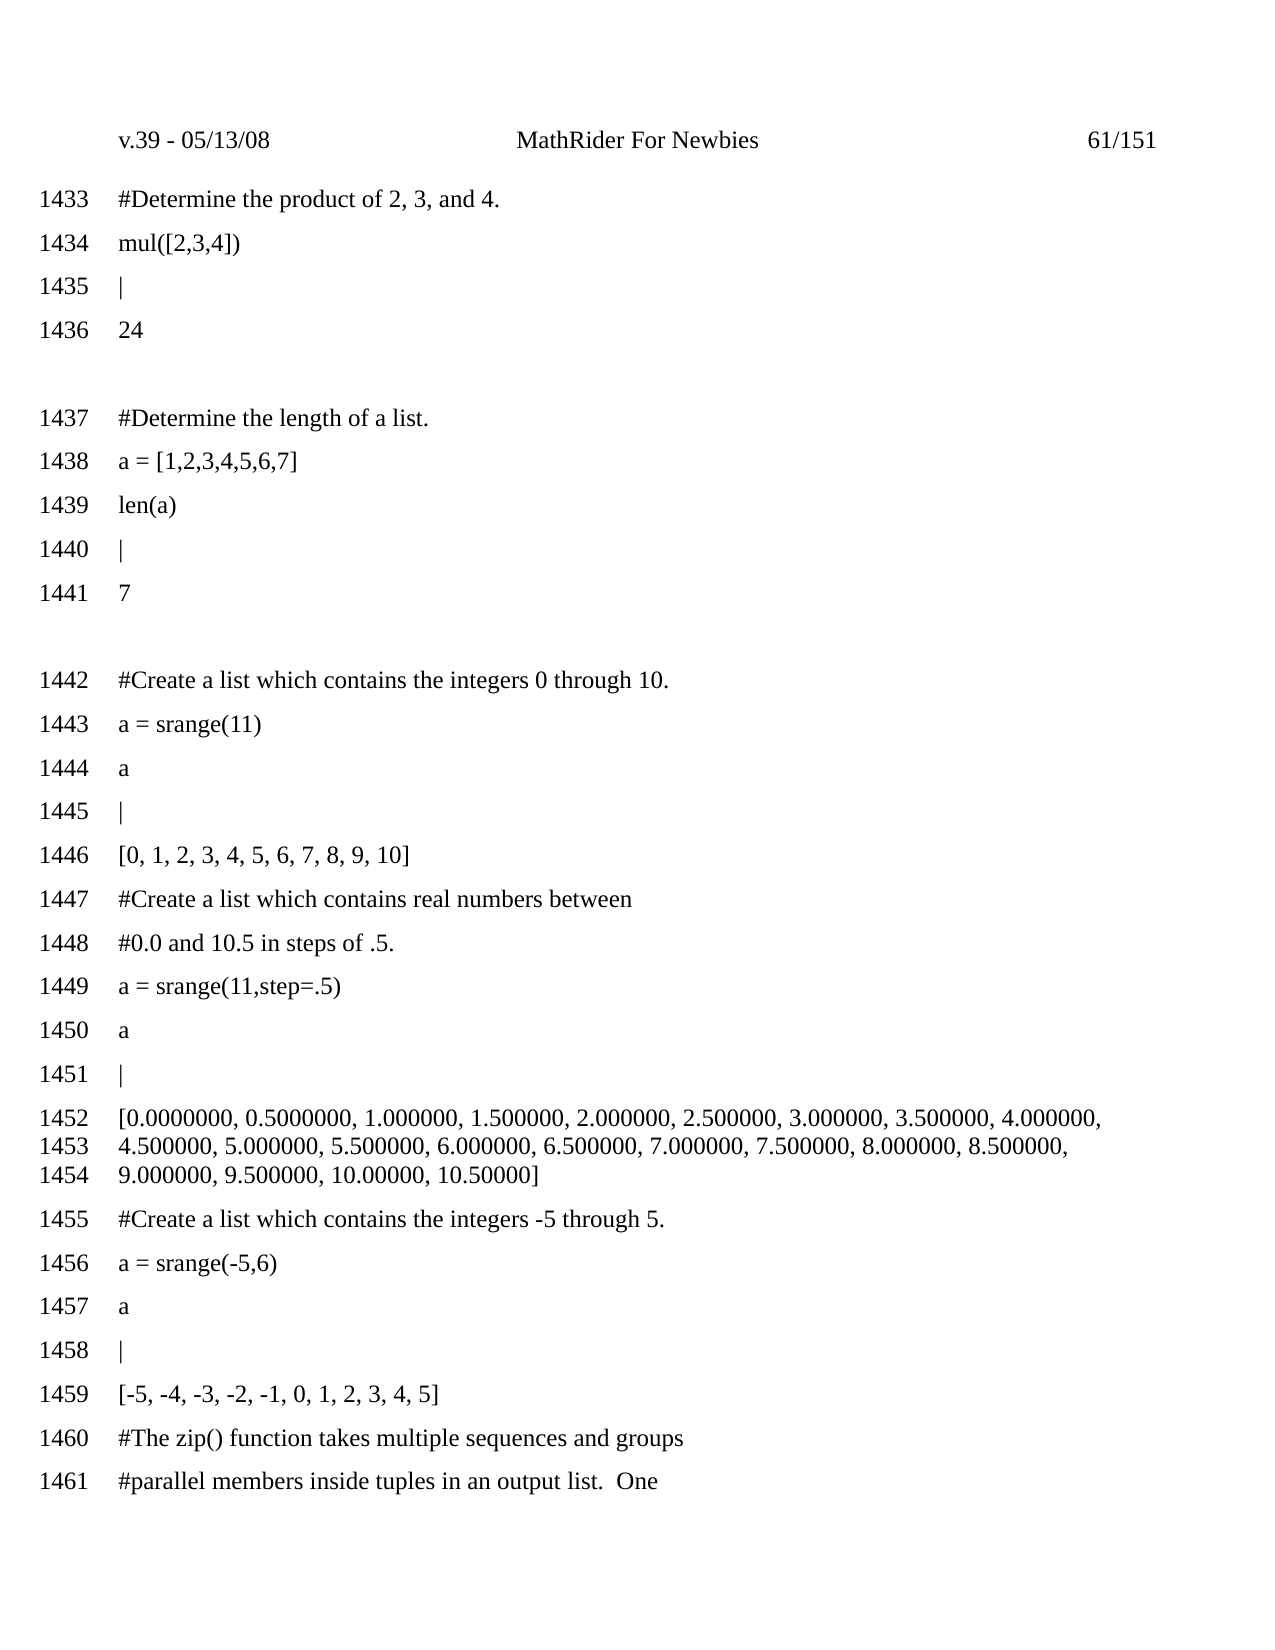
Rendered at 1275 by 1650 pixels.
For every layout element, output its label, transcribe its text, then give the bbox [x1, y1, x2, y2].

text | [118, 1335, 1157, 1364]
text | [118, 271, 1157, 300]
text 7 [118, 578, 1157, 606]
text #Create a list which contains the integers 0 through 10. [118, 665, 1157, 694]
text mul([2,3,4]) [118, 228, 1157, 256]
text a = srange(11) [118, 709, 1157, 738]
text [-5, -4, -3, -2, -1, 0, 1, 2, 3, 4, 5] [118, 1379, 1157, 1408]
text 24 [118, 315, 1157, 344]
text len(a) [118, 490, 1157, 519]
text a = srange(11,step=.5) [118, 971, 1157, 1000]
text a = srange(-5,6) [118, 1248, 1157, 1276]
text | [118, 1059, 1157, 1088]
text a = [1,2,3,4,5,6,7] [118, 446, 1157, 475]
text [0, 1, 2, 3, 4, 5, 6, 7, 8, 9, 10] [118, 840, 1157, 869]
text [0.0000000, 0.5000000, 1.000000, 1.500000, 2.000000, 2.500000, 3.000000, 3.500000, 4.000000, 4.500000, 5.000000, 5.500000, 6.000000, 6.500000, 7.000000, 7.500000, 8.000000, 8.500000, 9.000000, 9.500000, 10.00000, 10.50000] [118, 1103, 1157, 1189]
text #Create a list which contains the integers -5 through 5. [118, 1204, 1157, 1233]
text #Determine the product of 2, 3, and 4. [118, 184, 1157, 213]
text #The zip() function takes multiple sequences and groups [118, 1423, 1157, 1451]
text a [118, 1291, 1157, 1320]
text | [118, 534, 1157, 563]
text a [118, 753, 1157, 781]
text #Create a list which contains real numbers between [118, 884, 1157, 913]
text #Determine the length of a list. [118, 403, 1157, 431]
text #parallel members inside tuples in an output list. One [118, 1466, 1157, 1495]
text | [118, 796, 1157, 825]
text a [118, 1015, 1157, 1044]
text #0.0 and 10.5 in steps of .5. [118, 928, 1157, 956]
